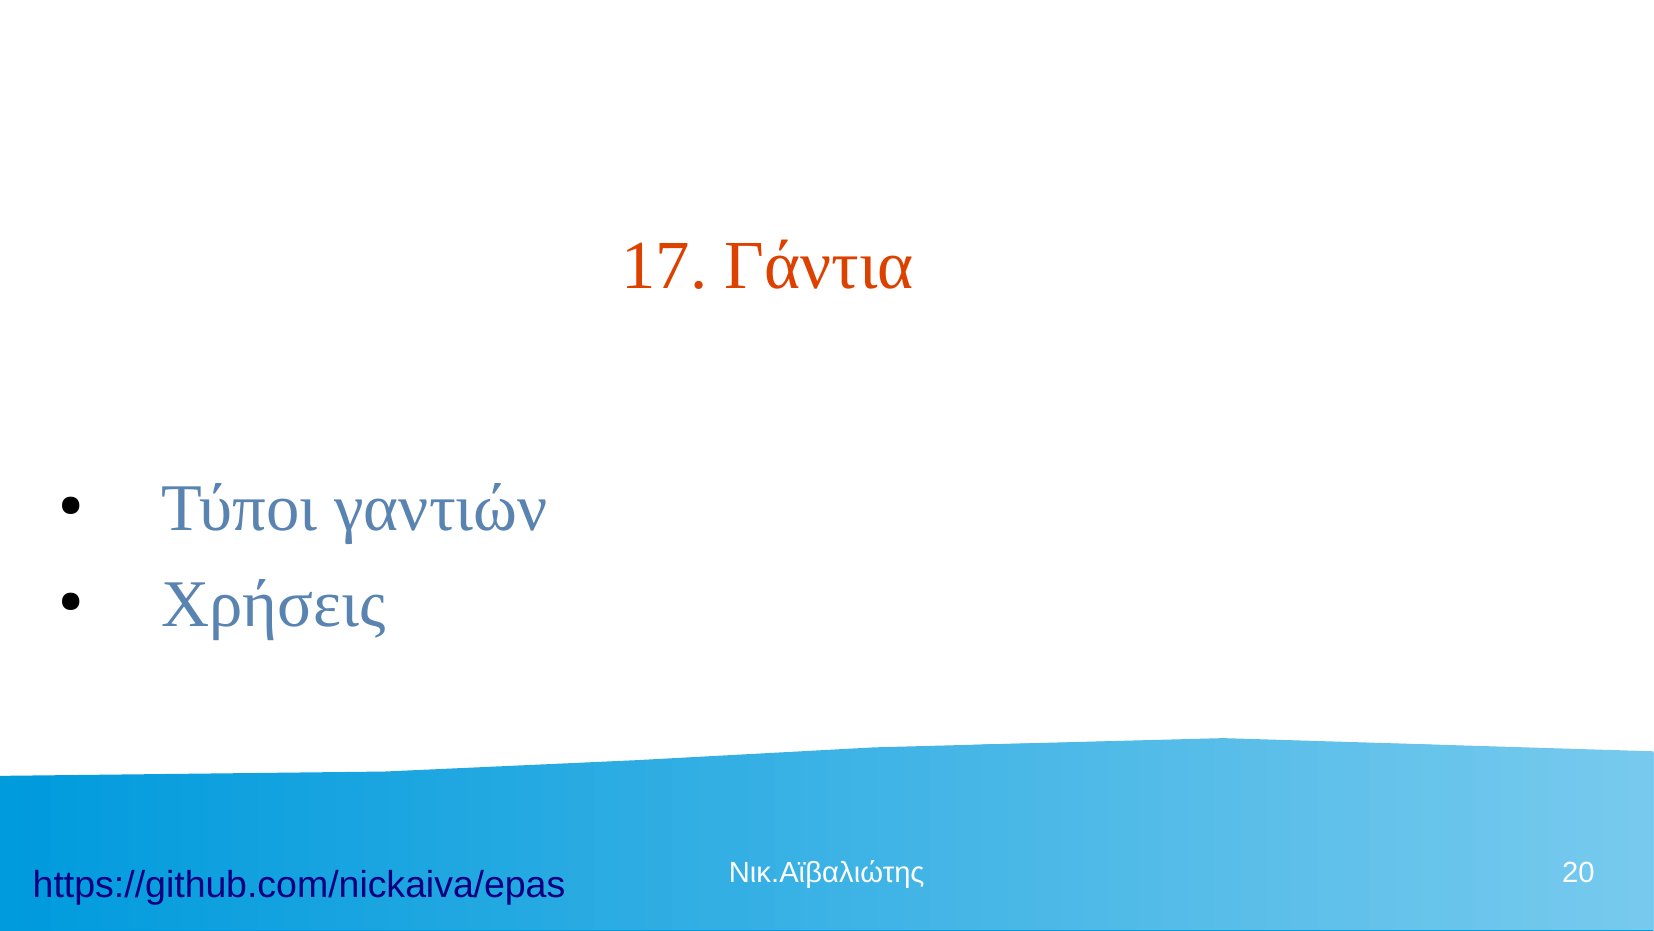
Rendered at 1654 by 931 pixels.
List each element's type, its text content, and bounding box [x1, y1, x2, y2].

title 17. Γάντια [29, 177, 1506, 355]
list Τύποι γαντιών Χρήσεις [59, 383, 1595, 650]
